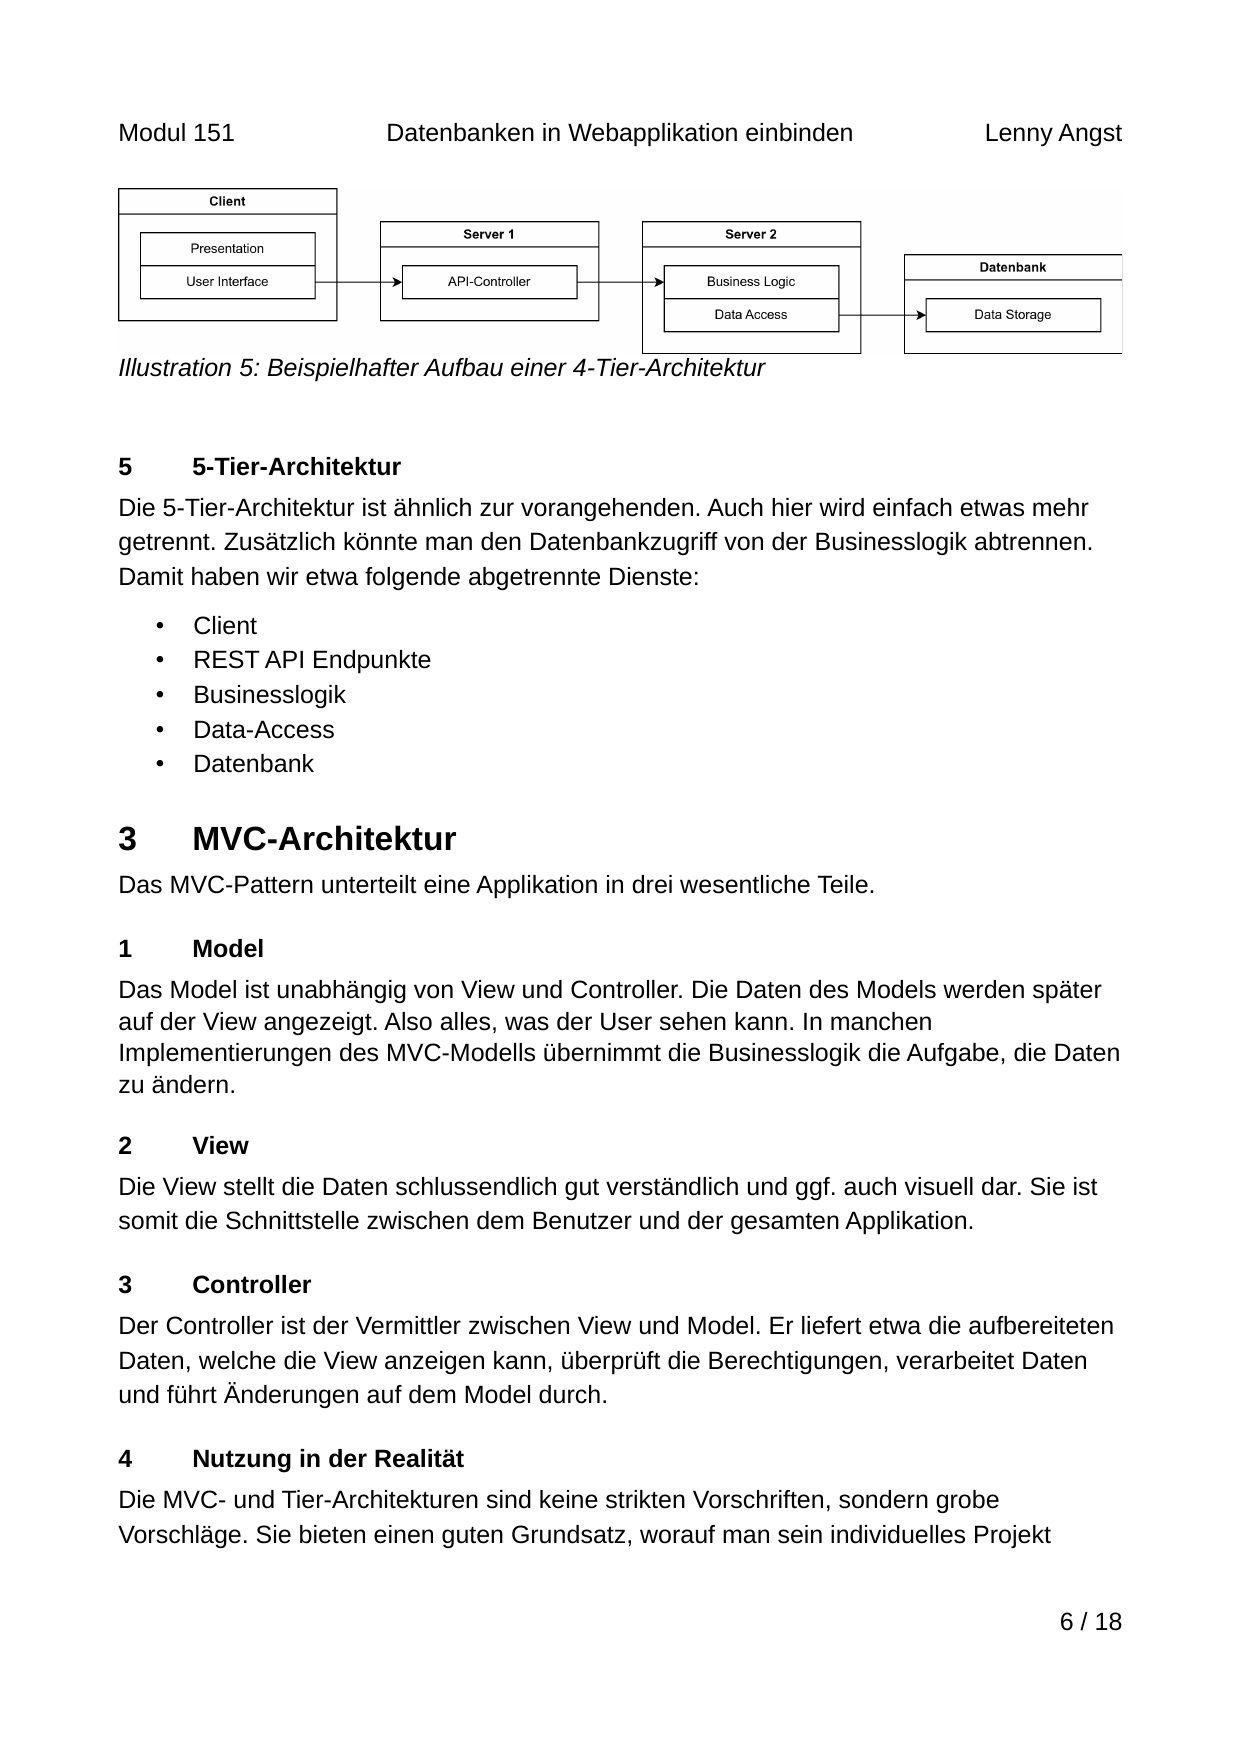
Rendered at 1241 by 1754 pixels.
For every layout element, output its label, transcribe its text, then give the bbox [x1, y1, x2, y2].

subtitle 5-Tier-Architektur [118, 452, 1122, 480]
subtitle Controller [118, 1270, 1122, 1299]
text Das MVC-Pattern unterteilt eine Applikation in drei wesentliche Teile. [118, 870, 1122, 899]
subtitle MVC-Architektur [118, 819, 1122, 858]
text Das Model ist unabhängig von View und Controller. Die Daten des Models werden später auf der View angezeigt. Also alles, was der User sehen kann. In manchen Implementierungen des MVC-Modells übernimmt die Businesslogik die Aufgabe, die Daten zu ändern. [118, 975, 1122, 1099]
list Client [156, 611, 1122, 640]
text Die 5-Tier-Architektur ist ähnlich zur vorangehenden. Auch hier wird einfach etwas mehr getrennt. Zusätzlich könnte man den Datenbankzugriff von der Businesslogik abtrennen. Damit haben wir etwa folgende abgetrennte Dienste: [118, 493, 1122, 591]
text Die MVC- und Tier-Architekturen sind keine strikten Vorschriften, sondern grobe Vorschläge. Sie bieten einen guten Grundsatz, worauf man sein individuelles Projekt [118, 1485, 1122, 1548]
list REST API Endpunkte [156, 645, 1122, 674]
text Die View stellt die Daten schlussendlich gut verständlich und ggf. auch visuell dar. Sie ist somit die Schnittstelle zwischen dem Benutzer und der gesamten Applikation. [118, 1172, 1122, 1235]
subtitle Nutzung in der Realität [118, 1444, 1122, 1473]
list Businesslogik [156, 680, 1122, 709]
picture [118, 188, 1123, 354]
text Der Controller ist der Vermittler zwischen View und Model. Er liefert etwa die aufbereiteten Daten, welche die View anzeigen kann, überprüft die Berechtigungen, verarbeitet Daten und führt Änderungen auf dem Model durch. [118, 1311, 1122, 1409]
text Illustration 5: Beispielhafter Aufbau einer 4-Tier-Architektur [118, 354, 1122, 382]
subtitle View [118, 1131, 1122, 1159]
subtitle Model [118, 934, 1122, 963]
list Data-Access [156, 714, 1122, 743]
list Datenbank [156, 749, 1122, 778]
